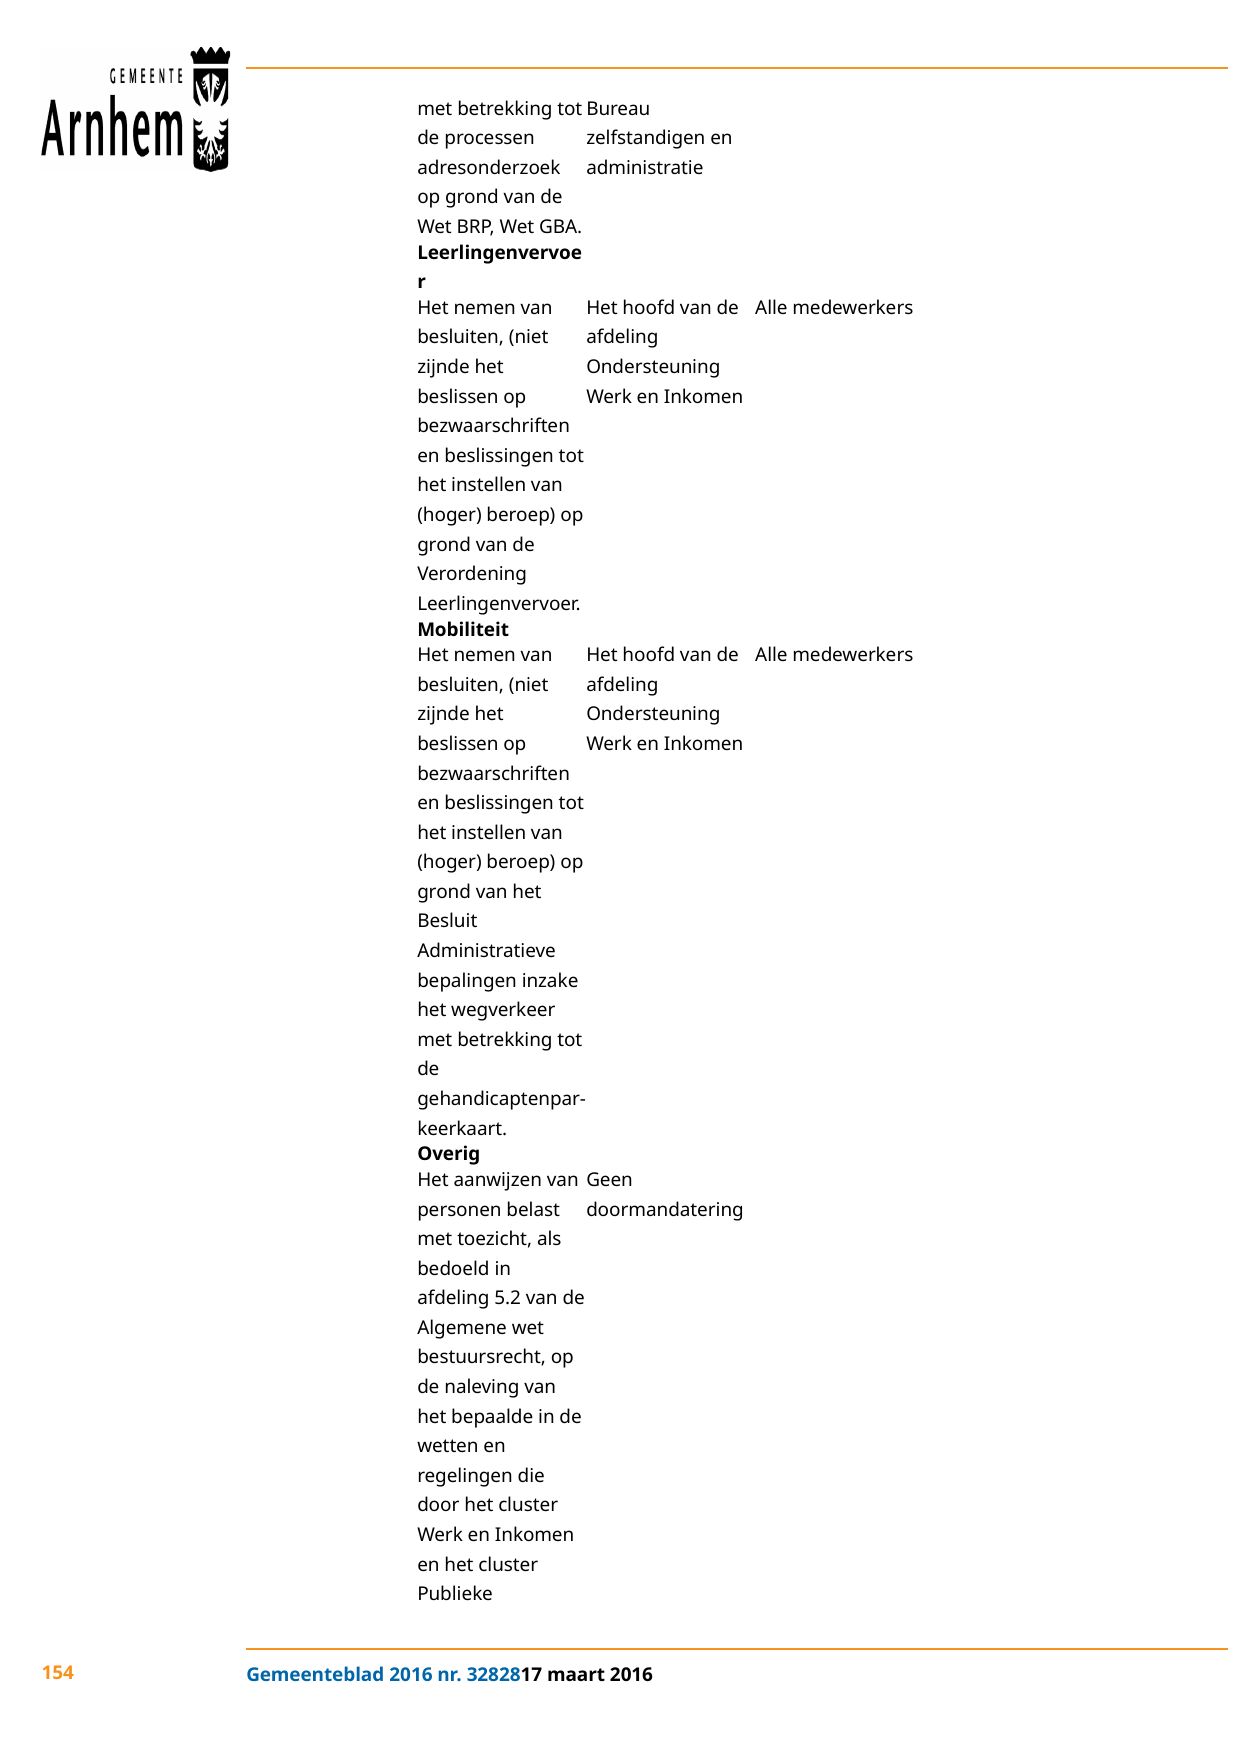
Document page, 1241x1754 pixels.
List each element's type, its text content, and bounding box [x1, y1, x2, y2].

table_cell Het hoofd van de afdeling Ondersteuning Werk en Inkomen [586, 294, 755, 616]
table_cell [924, 1141, 1152, 1166]
table_cell [755, 1141, 924, 1166]
table_cell Alle medewerkers [755, 641, 924, 1141]
table_cell [755, 616, 924, 641]
table_cell Bureau zelfstandigen en administratie [586, 95, 755, 239]
table_cell [248, 294, 417, 616]
table_cell [586, 616, 755, 641]
table_cell Geen doormandatering [586, 1166, 755, 1606]
table_cell [924, 239, 1152, 294]
table_cell Overig [417, 1141, 586, 1166]
table_cell [924, 294, 1152, 616]
table_cell [248, 641, 417, 1141]
table_cell [248, 95, 417, 239]
table_cell Mobiliteit [417, 616, 586, 641]
table_cell [248, 616, 417, 641]
table_cell [248, 239, 417, 294]
table_cell [248, 1141, 417, 1166]
table_cell [755, 239, 924, 294]
table_cell Het nemen van besluiten, (niet zijnde het beslissen op bezwaarschriften en beslissingen tot het instellen van (hoger) beroep) op grond van het Besluit Administratieve bepalingen inzake het wegverkeer met betrekking tot de gehandicaptenpar-keerkaart. [417, 641, 586, 1141]
table_cell Leerlingenvervoer [417, 239, 586, 294]
table_cell [924, 95, 1152, 239]
table_cell met betrekking tot de processen adresonderzoek op grond van de Wet BRP, Wet GBA. [417, 95, 586, 239]
table_cell Het aanwijzen van personen belast met toezicht, als bedoeld in afdeling 5.2 van de Algemene wet bestuursrecht, op de naleving van het bepaalde in de wetten en regelingen die door het cluster Werk en Inkomen en het cluster Publieke [417, 1166, 586, 1606]
table_cell [924, 1166, 1152, 1606]
table_cell [755, 95, 924, 239]
table_cell [755, 1166, 924, 1606]
table_cell Het hoofd van de afdeling Ondersteuning Werk en Inkomen [586, 641, 755, 1141]
table_cell [924, 641, 1152, 1141]
table_cell [248, 1166, 417, 1606]
table_cell Alle medewerkers [755, 294, 924, 616]
picture [41, 47, 231, 172]
table_cell [924, 616, 1152, 641]
table_cell [586, 1141, 755, 1166]
table_cell Het nemen van besluiten, (niet zijnde het beslissen op bezwaarschriften en beslissingen tot het instellen van (hoger) beroep) op grond van de Verordening Leerlingenvervoer. [417, 294, 586, 616]
table_cell [586, 239, 755, 294]
